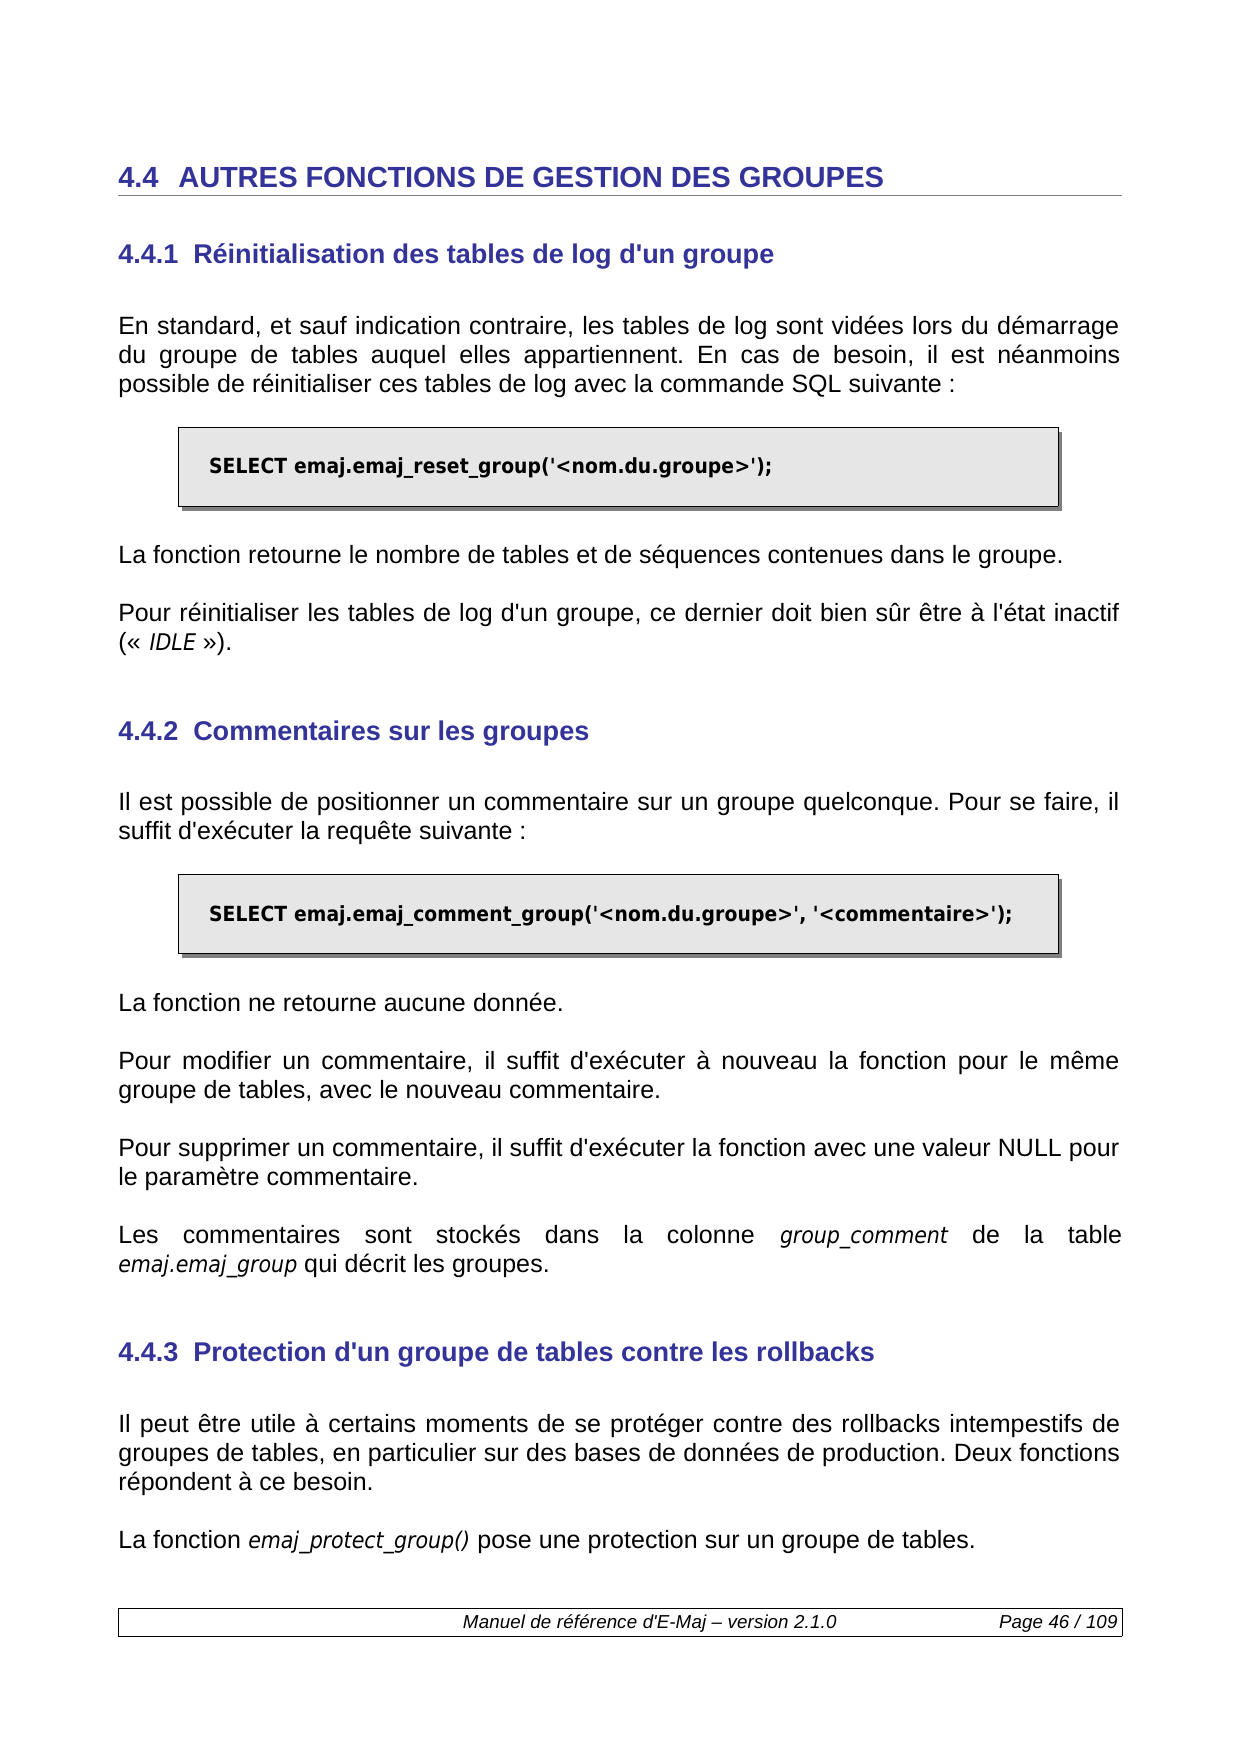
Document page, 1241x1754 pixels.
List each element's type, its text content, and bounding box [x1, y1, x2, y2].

text Les commentaires sont stockés dans la colonne group_comment de la table emaj.emaj_group qui décrit les groupes. [118, 1220, 1122, 1278]
text Il peut être utile à certains moments de se protéger contre des rollbacks intempestifs de groupes de tables, en particulier sur des bases de données de production. Deux fonctions répondent à ce besoin. [118, 1409, 1122, 1496]
text La fonction ne retourne aucune donnée. [118, 987, 1122, 1016]
text Pour supprimer un commentaire, il suffit d'exécuter la fonction avec une valeur NULL pour le paramètre commentaire. [118, 1133, 1122, 1191]
text SELECT emaj.emaj_reset_group('<nom.du.groupe>'); [179, 451, 1058, 476]
text La fonction retourne le nombre de tables et de séquences contenues dans le groupe. [118, 540, 1122, 569]
text Il est possible de positionner un commentaire sur un groupe quelconque. Pour se faire, il suffit d'exécuter la requête suivante : [118, 787, 1122, 845]
subtitle Autres fonctions de gestion des groupes [118, 160, 1122, 195]
subtitle Protection d'un groupe de tables contre les rollbacks [118, 1336, 1122, 1367]
text SELECT emaj.emaj_comment_group('<nom.du.groupe>', '<commentaire>'); [179, 899, 1058, 923]
text En standard, et sauf indication contraire, les tables de log sont vidées lors du démarrage du groupe de tables auquel elles appartiennent. En cas de besoin, il est néanmoins possible de réinitialiser ces tables de log avec la commande SQL suivante : [118, 311, 1122, 398]
subtitle Réinitialisation des tables de log d'un groupe [118, 238, 1122, 269]
text La fonction emaj_protect_group() pose une protection sur un groupe de tables. [118, 1525, 1122, 1554]
subtitle Commentaires sur les groupes [118, 714, 1122, 745]
text Pour réinitialiser les tables de log d'un groupe, ce dernier doit bien sûr être à l'état inactif (« IDLE »). [118, 598, 1122, 656]
text Pour modifier un commentaire, il suffit d'exécuter à nouveau la fonction pour le même groupe de tables, avec le nouveau commentaire. [118, 1046, 1122, 1104]
